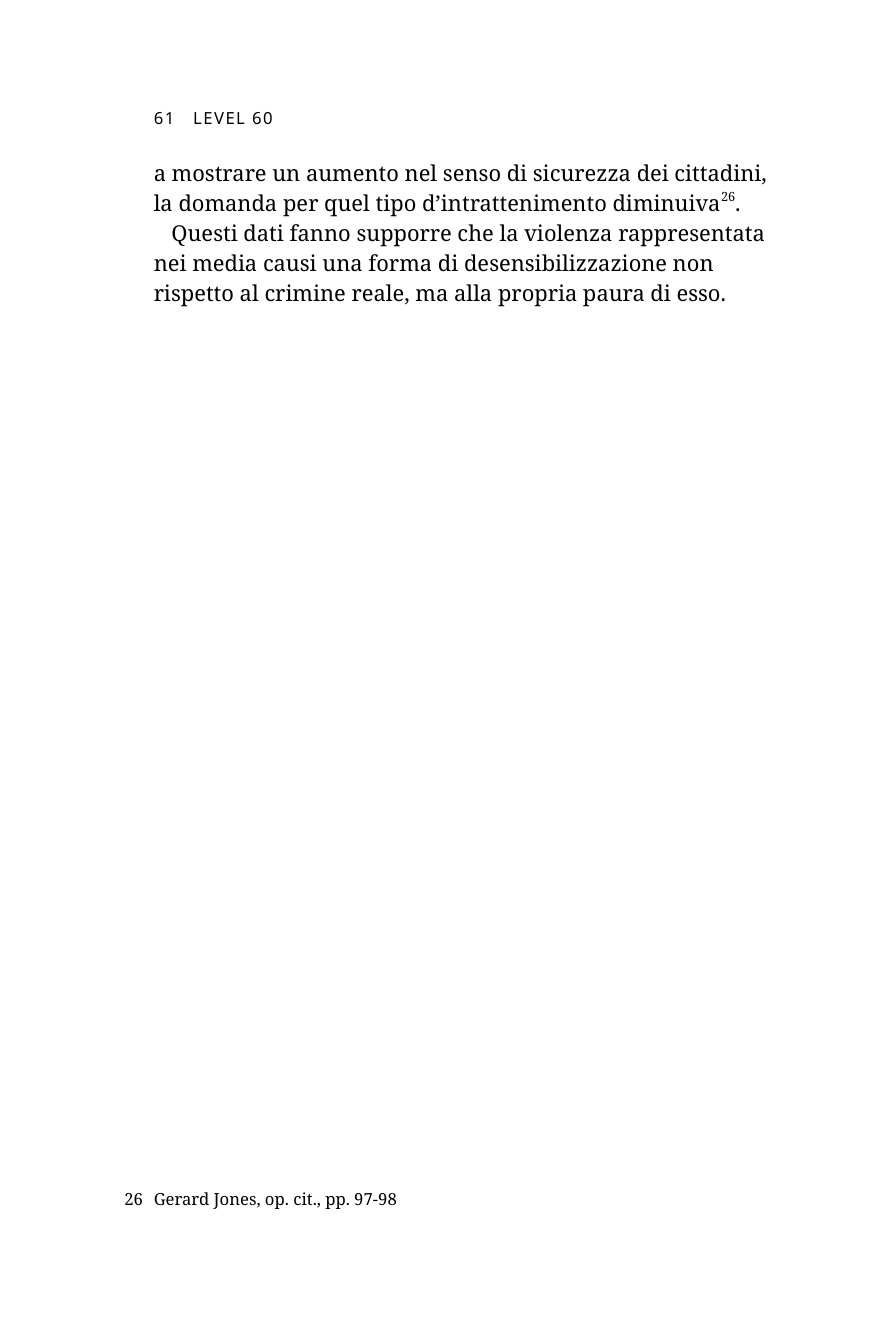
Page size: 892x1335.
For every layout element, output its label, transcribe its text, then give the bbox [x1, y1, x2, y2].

text Questi dati fanno supporre che la violenza rappresentata nei media causi una forma di desensibilizzazione non rispetto al crimine reale, ma alla propria paura di esso. [153, 218, 768, 307]
text a mostrare un aumento nel senso di sicurezza dei cittadini, la domanda per quel tipo d’intrattenimento diminuiva. [153, 158, 768, 218]
text Gerard Jones, op. cit., pp. 97-98 [124, 1188, 768, 1211]
